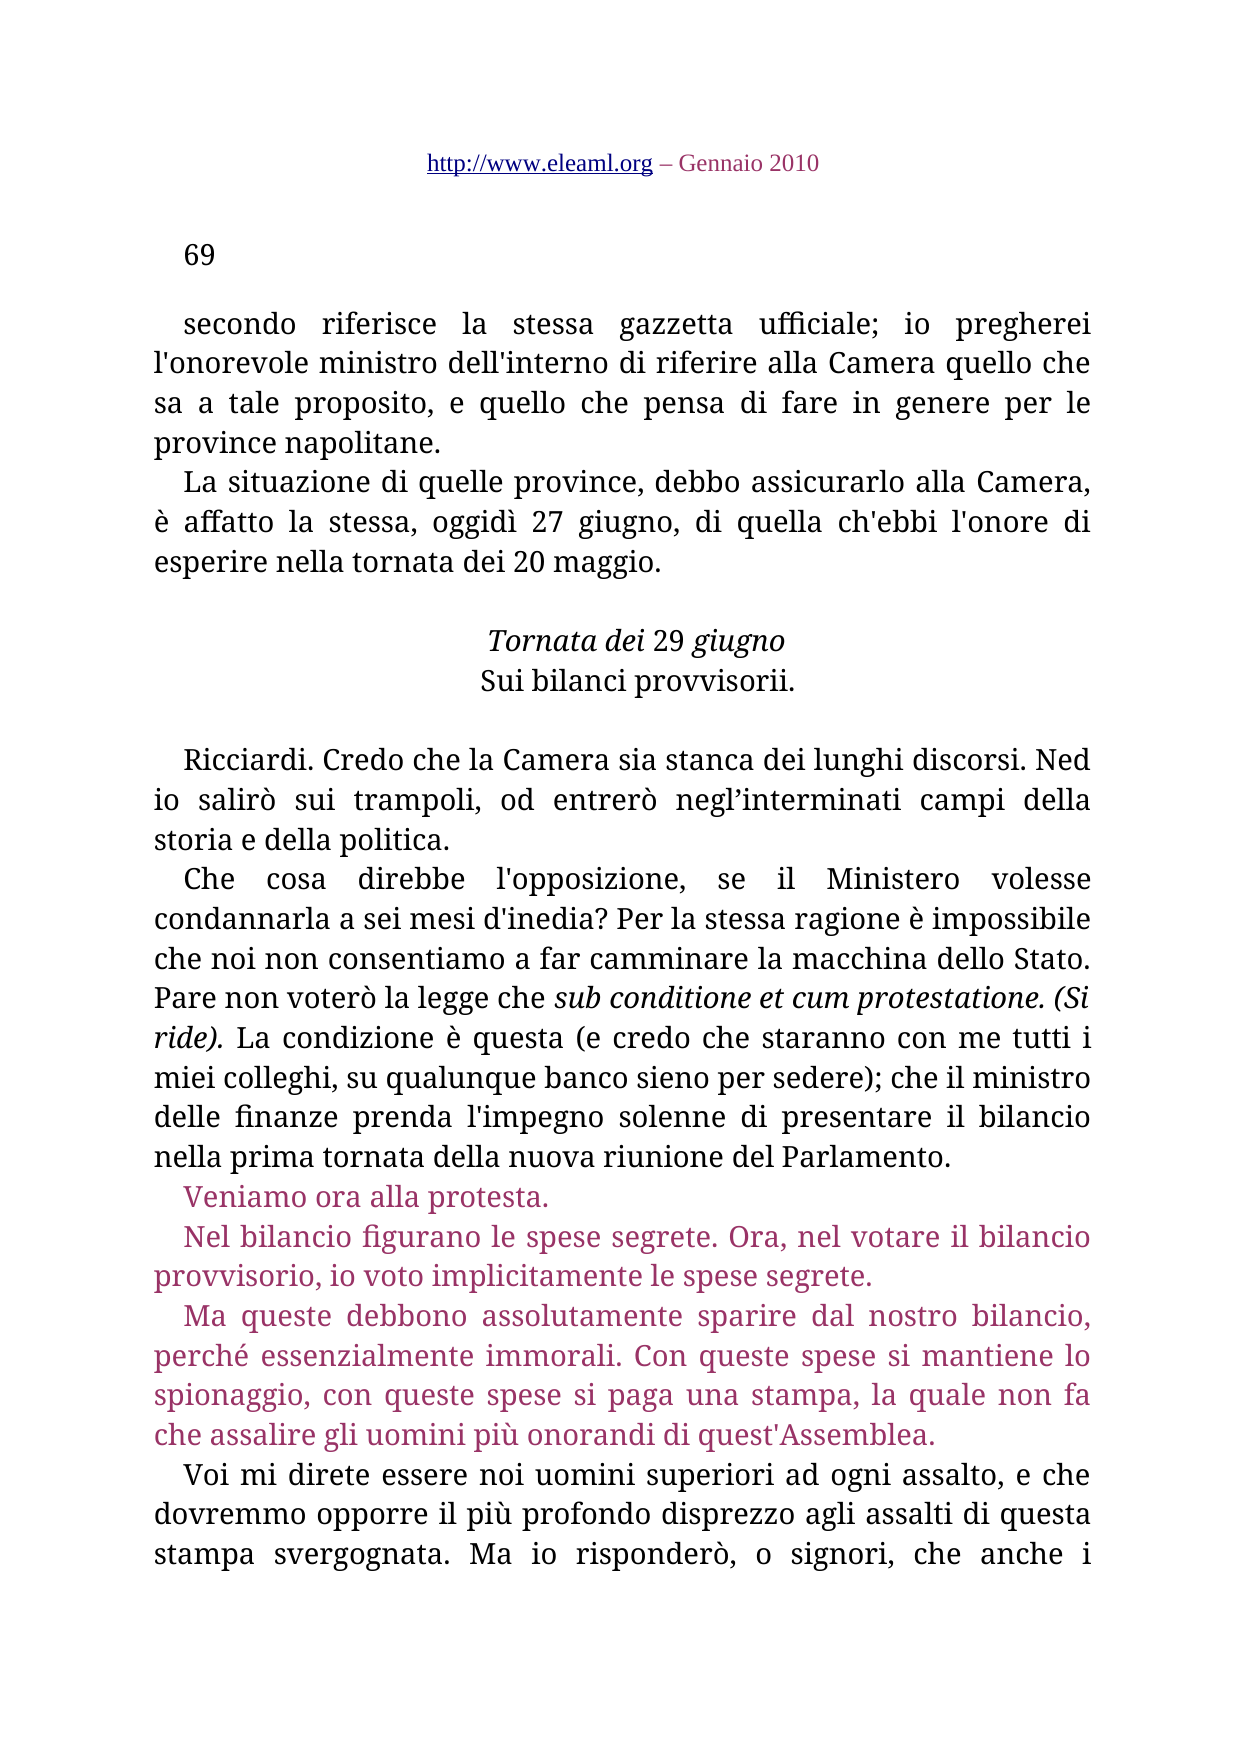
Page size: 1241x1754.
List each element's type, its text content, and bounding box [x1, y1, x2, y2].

text Ricciardi. Credo che la Camera sia stanca dei lunghi discorsi. Ned io salirò sui trampoli, od entrerò negl’interminati campi della storia e della politica. [153, 739, 1092, 859]
text 69 [153, 234, 1092, 274]
text secondo riferisce la stessa gazzetta ufficiale; io pregherei l'onorevole ministro dell'interno di riferire alla Camera quello che sa a tale proposito, e quello che pensa di fare in genere per le province napolitane. [153, 303, 1092, 462]
text Che cosa direbbe l'opposizione, se il Ministero volesse condannarla a sei mesi d'inedia? Per la stessa ragione è impossibile che noi non consentiamo a far camminare la macchina dello Stato. Pare non voterò la legge che sub conditione et cum protestatione. (Si ride). La condizione è questa (e credo che staranno con me tutti i miei colleghi, su qualunque banco sieno per sedere); che il ministro delle finanze prenda l'impegno solenne di presentare il bilancio nella prima tornata della nuova riunione del Parlamento. [153, 859, 1092, 1176]
text Ma queste debbono assolutamente sparire dal nostro bilancio, perché essenzialmente immorali. Con queste spese si mantiene lo spionaggio, con queste spese si paga una stampa, la quale non fa che assalire gli uomini più onorandi di quest'Assemblea. [153, 1295, 1092, 1454]
text Voi mi direte essere noi uomini superiori ad ogni assalto, e che dovremmo opporre il più profondo disprezzo agli assalti di questa stampa svergognata. Ma io risponderò, o signori, che anche i [153, 1454, 1092, 1573]
text La situazione di quelle province, debbo assicurarlo alla Camera, è affatto la stessa, oggidì 27 giugno, di quella ch'ebbi l'onore di esperire nella tornata dei 20 maggio. [153, 462, 1092, 581]
text Nel bilancio figurano le spese segrete. Ora, nel votare il bilancio provvisorio, io voto implicitamente le spese segrete. [153, 1216, 1092, 1295]
text Tornata dei 29 giugno [153, 621, 1092, 660]
text Veniamo ora alla protesta. [153, 1176, 1092, 1216]
text Sui bilanci provvisorii. [153, 660, 1092, 700]
